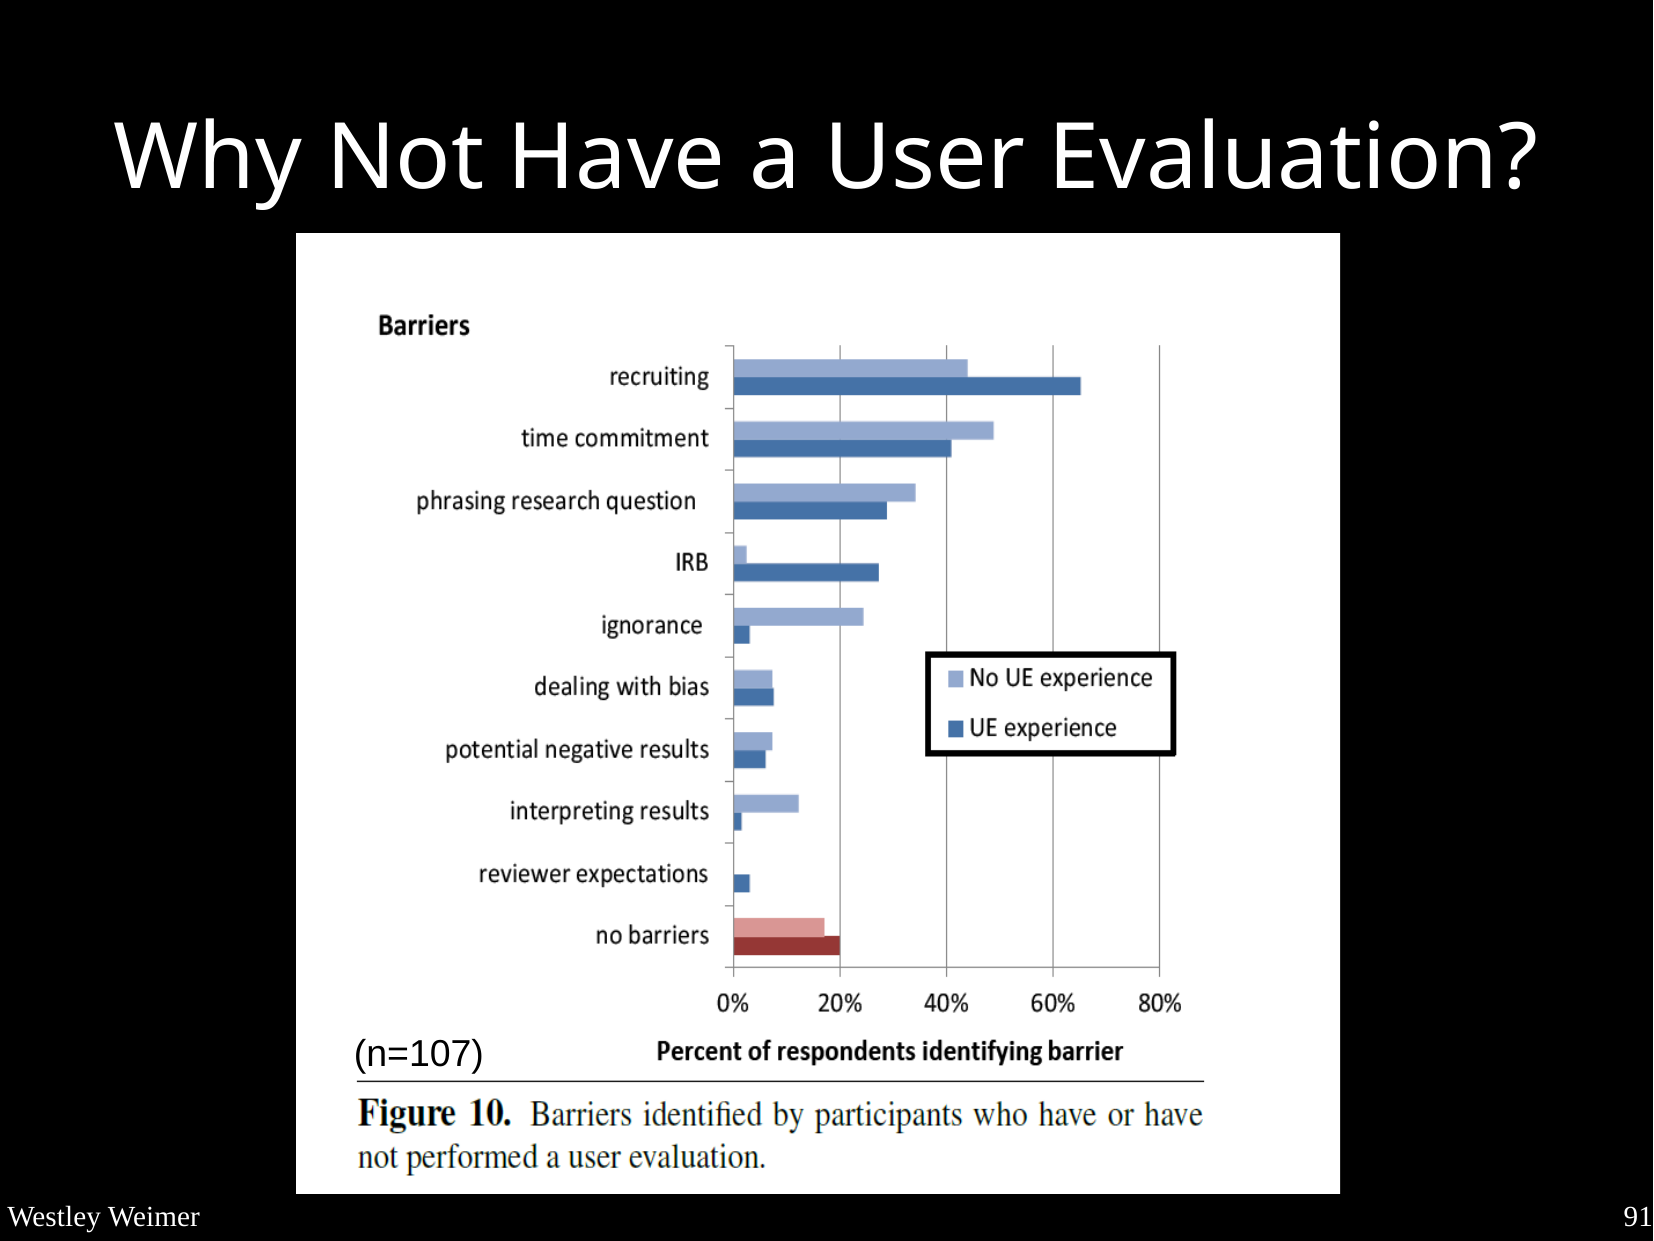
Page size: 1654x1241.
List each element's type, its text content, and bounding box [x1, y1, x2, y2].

text_box (n=107) [339, 1024, 499, 1082]
picture [296, 233, 1341, 1194]
title Why Not Have a User Evaluation? [82, 49, 1571, 257]
